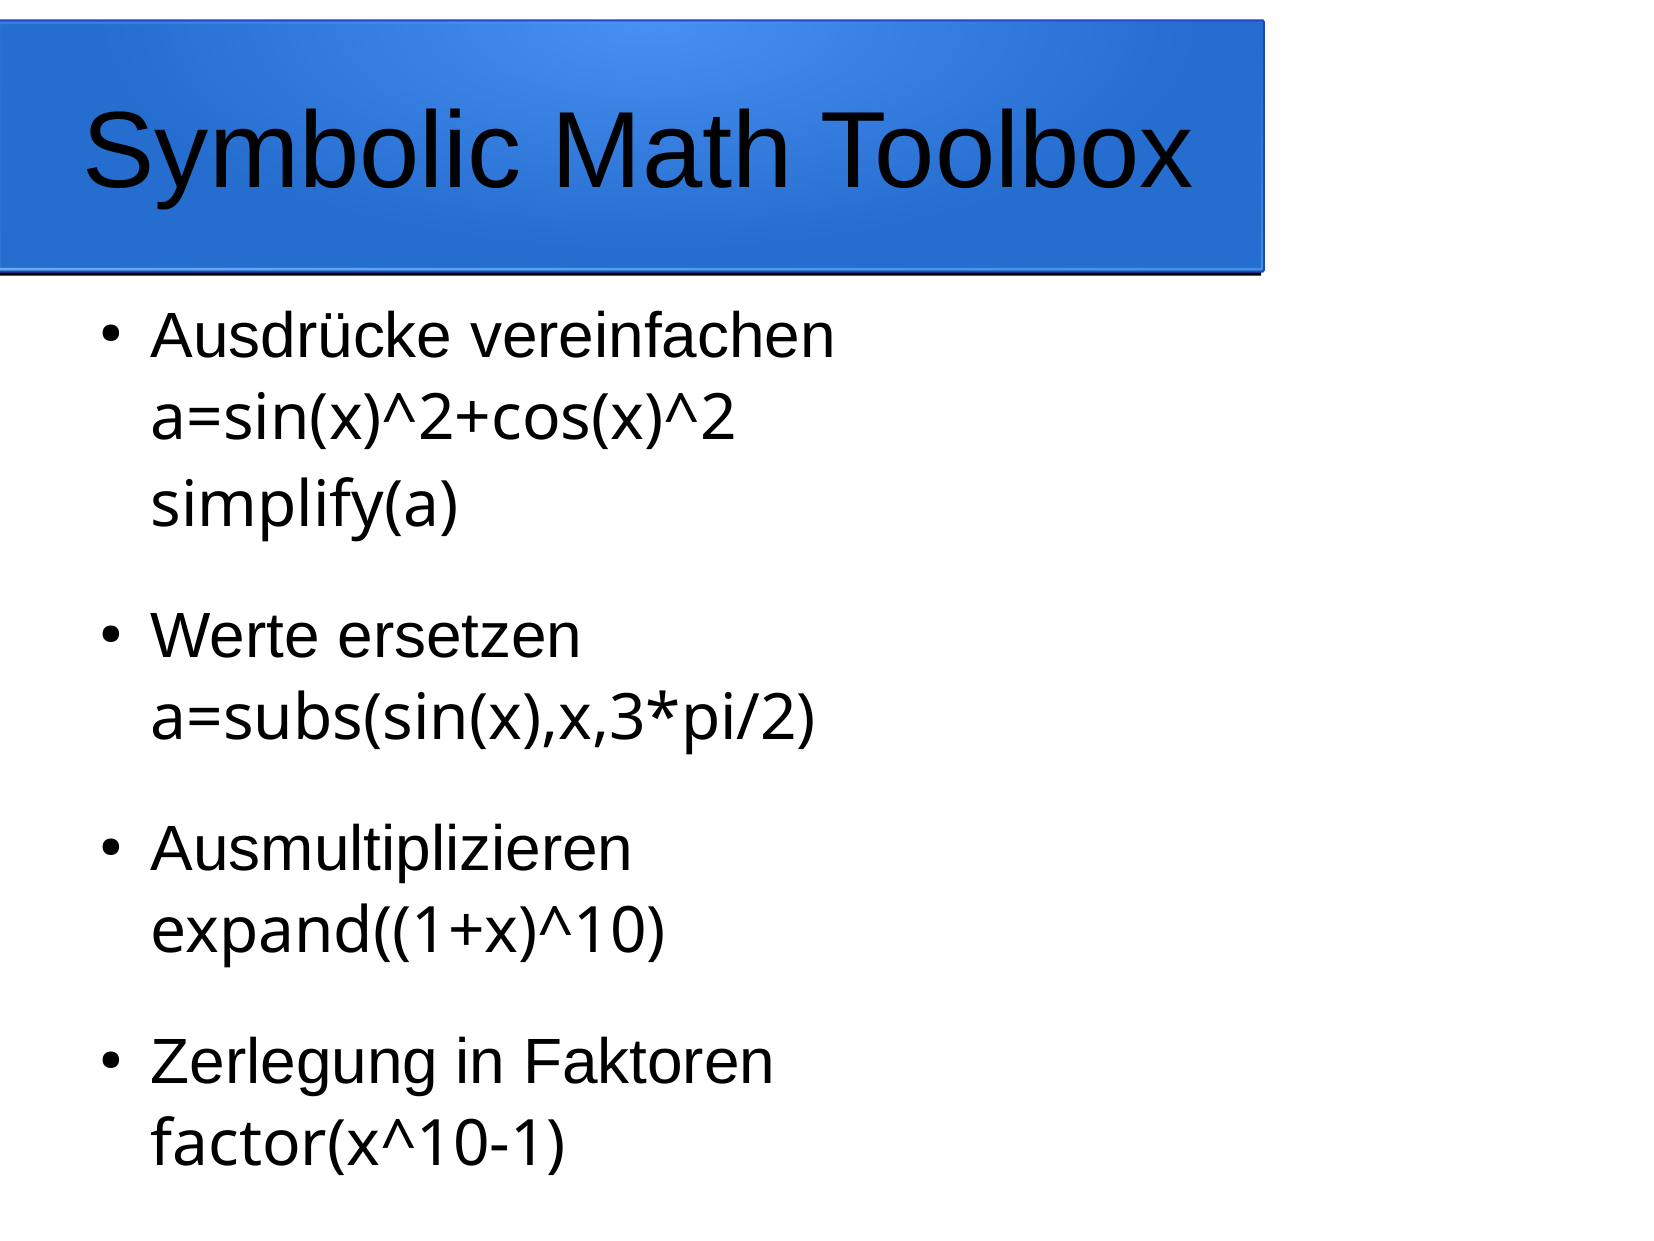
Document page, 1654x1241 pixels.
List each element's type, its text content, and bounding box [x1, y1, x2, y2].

title Symbolic Math Toolbox [82, 47, 1235, 252]
list Ausdrücke vereinfachen a=sin(x)^2+cos(x)^2 simplify(a) Werte ersetzen a=subs(sin(x),x,3*pi/2) Ausmultiplizieren expand((1+x)^10) Zerlegung in Faktoren factor(x^10-1) [82, 299, 1571, 1186]
